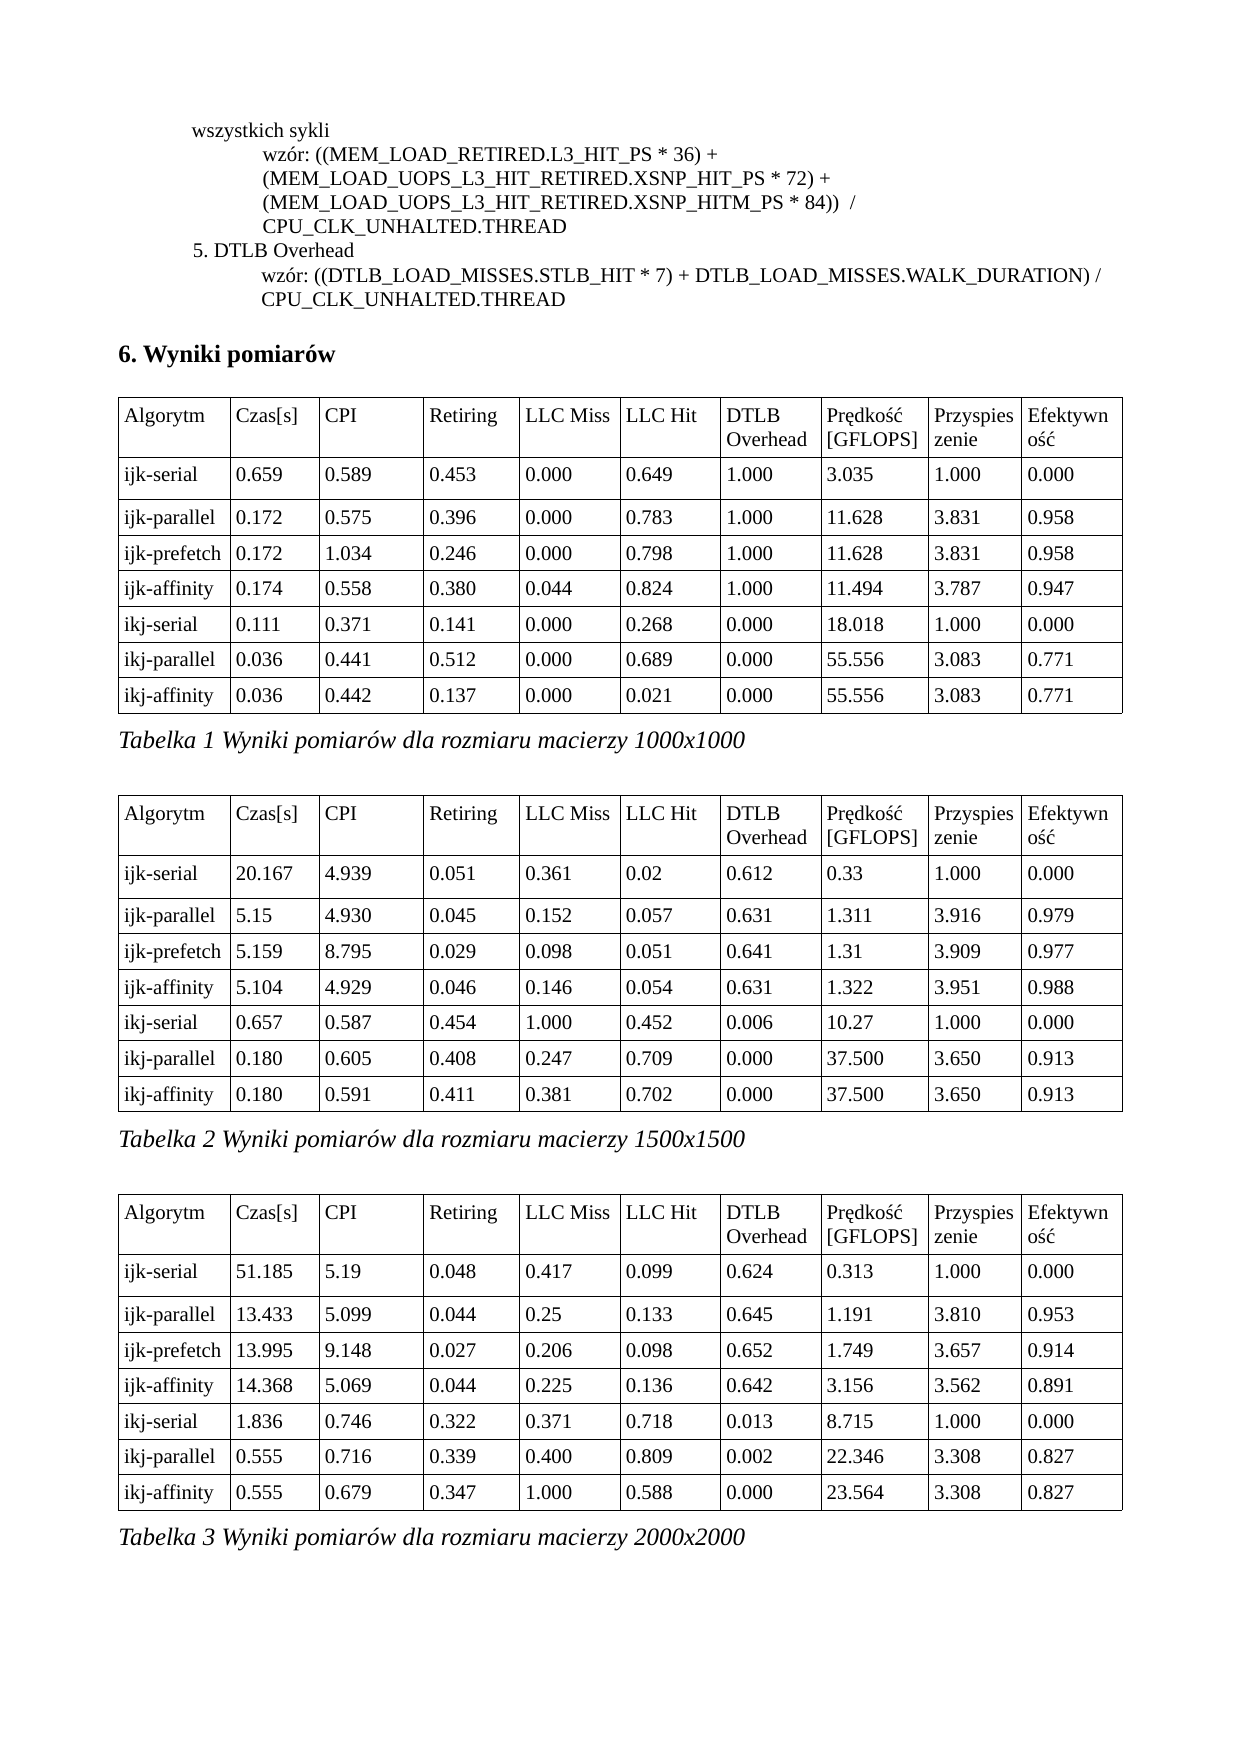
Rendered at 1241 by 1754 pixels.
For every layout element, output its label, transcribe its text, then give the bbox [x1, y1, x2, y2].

table_cell 4.929 [320, 970, 423, 1004]
table_cell 4.930 [320, 899, 423, 933]
table_cell 0.206 [520, 1333, 620, 1367]
table_cell 3.916 [929, 899, 1021, 933]
table_cell 0.589 [320, 458, 423, 499]
table_cell ijk-serial [119, 856, 230, 898]
table_cell 0.339 [424, 1440, 519, 1474]
text Tabelka 3 Wyniki pomiarów dla rozmiaru macierzy 2000x2000 [118, 1522, 1122, 1551]
table_cell 0.652 [721, 1333, 821, 1367]
table_cell 0.679 [320, 1475, 423, 1510]
table_cell 0.746 [320, 1404, 423, 1439]
table_cell 0.417 [520, 1255, 620, 1296]
table_cell 1.000 [929, 607, 1021, 642]
table_cell 20.167 [231, 856, 319, 898]
table_cell 3.308 [929, 1440, 1021, 1474]
table_header LLC Hit [621, 398, 720, 457]
table_cell 0.396 [424, 500, 519, 535]
table_cell 0.225 [520, 1369, 620, 1403]
table_cell 0.268 [621, 607, 720, 642]
text 6. Wyniki pomiarów [118, 339, 1122, 368]
table_cell ikj-affinity [119, 1077, 230, 1111]
table_cell 1.836 [231, 1404, 319, 1439]
table_cell 0.000 [1022, 458, 1122, 499]
table_cell 0.036 [231, 643, 319, 677]
table_cell 11.628 [822, 536, 928, 570]
table_cell 3.951 [929, 970, 1021, 1004]
table_cell ikj-affinity [119, 1475, 230, 1510]
table_cell 0.027 [424, 1333, 519, 1367]
text Tabelka 1 Wyniki pomiarów dla rozmiaru macierzy 1000x1000 [118, 725, 1122, 754]
table_cell 0.044 [424, 1297, 519, 1332]
table_header Efektywność [1022, 796, 1122, 855]
table_cell ikj-parallel [119, 643, 230, 677]
table_cell 1.31 [822, 934, 928, 969]
table_cell 0.631 [721, 899, 821, 933]
table_header LLC Hit [621, 1195, 720, 1254]
table_cell 0.000 [721, 1077, 821, 1111]
table_cell 18.018 [822, 607, 928, 642]
table_cell 0.152 [520, 899, 620, 933]
table_cell 0.591 [320, 1077, 423, 1111]
table_cell 0.605 [320, 1041, 423, 1076]
table_cell 8.715 [822, 1404, 928, 1439]
table_cell 0.381 [520, 1077, 620, 1111]
table_cell 0.702 [621, 1077, 720, 1111]
table_cell 5.099 [320, 1297, 423, 1332]
table_cell 0.642 [721, 1369, 821, 1403]
table_header DTLB Overhead [721, 796, 821, 855]
table_cell ijk-affinity [119, 970, 230, 1004]
table_cell 0.441 [320, 643, 423, 677]
table_cell 0.000 [721, 678, 821, 713]
table_cell ijk-affinity [119, 1369, 230, 1403]
table_cell 0.709 [621, 1041, 720, 1076]
table_cell 0.809 [621, 1440, 720, 1474]
table_header Przyspieszenie [929, 398, 1021, 457]
text Tabelka 2 Wyniki pomiarów dla rozmiaru macierzy 1500x1500 [118, 1124, 1122, 1153]
table_cell 0.783 [621, 500, 720, 535]
table_cell 3.156 [822, 1369, 928, 1403]
table_cell 0.000 [520, 643, 620, 677]
table_header LLC Miss [520, 796, 620, 855]
table_cell 0.575 [320, 500, 423, 535]
table_cell 37.500 [822, 1041, 928, 1076]
table_cell 3.650 [929, 1077, 1021, 1111]
table_header LLC Hit [621, 796, 720, 855]
table_header Czas[s] [231, 796, 319, 855]
table_cell 0.624 [721, 1255, 821, 1296]
table_cell 3.810 [929, 1297, 1021, 1332]
table_cell 0.25 [520, 1297, 620, 1332]
table_cell 3.035 [822, 458, 928, 499]
table_cell 11.494 [822, 571, 928, 606]
table_cell 0.051 [621, 934, 720, 969]
table_cell 0.988 [1022, 970, 1122, 1004]
table_cell 0.361 [520, 856, 620, 898]
table_header Przyspieszenie [929, 796, 1021, 855]
table_cell 0.051 [424, 856, 519, 898]
table_cell ijk-serial [119, 1255, 230, 1296]
table_cell 0.174 [231, 571, 319, 606]
table_cell 5.159 [231, 934, 319, 969]
table_cell 0.958 [1022, 536, 1122, 570]
table_cell 23.564 [822, 1475, 928, 1510]
table_cell 0.371 [320, 607, 423, 642]
table_header Efektywność [1022, 398, 1122, 457]
table_cell 0.000 [721, 607, 821, 642]
table_cell 5.15 [231, 899, 319, 933]
table_cell 0.247 [520, 1041, 620, 1076]
table_cell 0.002 [721, 1440, 821, 1474]
table_cell 13.433 [231, 1297, 319, 1332]
table_cell 0.827 [1022, 1475, 1122, 1510]
table_cell 0.133 [621, 1297, 720, 1332]
table_cell 0.322 [424, 1404, 519, 1439]
table_cell ikj-serial [119, 1404, 230, 1439]
table_header Czas[s] [231, 398, 319, 457]
table_cell 0.33 [822, 856, 928, 898]
table_cell 0.146 [520, 970, 620, 1004]
table_cell 0.824 [621, 571, 720, 606]
table_cell 0.054 [621, 970, 720, 1004]
table_cell 0.645 [721, 1297, 821, 1332]
table_cell 55.556 [822, 643, 928, 677]
table_cell 0.798 [621, 536, 720, 570]
table_cell 3.083 [929, 643, 1021, 677]
table_cell 5.069 [320, 1369, 423, 1403]
table_cell 0.657 [231, 1006, 319, 1040]
table_cell 1.000 [929, 458, 1021, 499]
table_cell 0.044 [424, 1369, 519, 1403]
table_cell ijk-affinity [119, 571, 230, 606]
table_header Retiring [424, 398, 519, 457]
table_cell 0.588 [621, 1475, 720, 1510]
table_header Prędkość [GFLOPS] [822, 796, 928, 855]
table_cell 0.555 [231, 1440, 319, 1474]
table_cell 1.749 [822, 1333, 928, 1367]
table_cell 0.659 [231, 458, 319, 499]
table_cell 0.558 [320, 571, 423, 606]
table_cell 0.913 [1022, 1041, 1122, 1076]
table_cell 0.172 [231, 536, 319, 570]
table_header Algorytm [119, 398, 230, 457]
table_header DTLB Overhead [721, 1195, 821, 1254]
table_cell 0.771 [1022, 643, 1122, 677]
table_cell ijk-parallel [119, 500, 230, 535]
table_cell ijk-prefetch [119, 536, 230, 570]
table_cell 0.612 [721, 856, 821, 898]
table_cell 0.442 [320, 678, 423, 713]
table_cell 0.000 [520, 607, 620, 642]
table_cell 1.000 [721, 500, 821, 535]
text wzór: ((DTLB_LOAD_MISSES.STLB_HIT * 7) + DTLB_LOAD_MISSES.WALK_DURATION) / CPU_CLK_UNHALTED.THREAD [261, 262, 1122, 311]
table_cell 0.044 [520, 571, 620, 606]
table_cell 0.313 [822, 1255, 928, 1296]
table_cell 0.000 [520, 500, 620, 535]
table_cell 0.045 [424, 899, 519, 933]
table_cell 0.180 [231, 1077, 319, 1111]
table_cell 0.689 [621, 643, 720, 677]
table_header Algorytm [119, 796, 230, 855]
table_cell 0.000 [1022, 607, 1122, 642]
text 5. DTLB Overhead [193, 238, 1122, 262]
table_cell 3.562 [929, 1369, 1021, 1403]
table_cell 3.657 [929, 1333, 1021, 1367]
table_cell ikj-parallel [119, 1041, 230, 1076]
table_cell 0.555 [231, 1475, 319, 1510]
table_cell 0.914 [1022, 1333, 1122, 1367]
table_cell 0.000 [1022, 1006, 1122, 1040]
table_cell 0.057 [621, 899, 720, 933]
table_cell 1.000 [721, 571, 821, 606]
table_cell 5.19 [320, 1255, 423, 1296]
table_cell 0.716 [320, 1440, 423, 1474]
table_cell 0.246 [424, 536, 519, 570]
table_cell 0.977 [1022, 934, 1122, 969]
table_cell 1.322 [822, 970, 928, 1004]
table_cell 0.454 [424, 1006, 519, 1040]
table_cell ikj-affinity [119, 678, 230, 713]
table_cell 55.556 [822, 678, 928, 713]
table_cell 0.827 [1022, 1440, 1122, 1474]
table_cell 1.000 [929, 1255, 1021, 1296]
table_cell 13.995 [231, 1333, 319, 1367]
table_cell 4.939 [320, 856, 423, 898]
table_cell 1.311 [822, 899, 928, 933]
table_cell ijk-parallel [119, 899, 230, 933]
table_cell 9.148 [320, 1333, 423, 1367]
table_cell 14.368 [231, 1369, 319, 1403]
table_cell 3.083 [929, 678, 1021, 713]
table_cell 8.795 [320, 934, 423, 969]
table_cell 0.000 [520, 536, 620, 570]
text wzór: ((MEM_LOAD_RETIRED.L3_HIT_PS * 36) + (MEM_LOAD_UOPS_L3_HIT_RETIRED.XSNP_HIT_PS * 72) + (MEM_LOAD_UOPS_L3_HIT_RETIRED.XSNP_HITM_PS * 84)) / CPU_CLK_UNHALTED.THREAD [262, 142, 1122, 238]
table_cell 0.099 [621, 1255, 720, 1296]
table_header Prędkość [GFLOPS] [822, 398, 928, 457]
table_cell ijk-prefetch [119, 1333, 230, 1367]
table_cell 0.400 [520, 1440, 620, 1474]
table_cell 51.185 [231, 1255, 319, 1296]
table_cell 0.141 [424, 607, 519, 642]
table_cell 3.831 [929, 536, 1021, 570]
table_cell 0.347 [424, 1475, 519, 1510]
table_header CPI [320, 398, 423, 457]
table_cell 3.909 [929, 934, 1021, 969]
table_cell 0.111 [231, 607, 319, 642]
table_cell 0.380 [424, 571, 519, 606]
table_cell 1.000 [520, 1006, 620, 1040]
table_header DTLB Overhead [721, 398, 821, 457]
table_cell 11.628 [822, 500, 928, 535]
table_cell 0.098 [520, 934, 620, 969]
table_cell 22.346 [822, 1440, 928, 1474]
table_cell 0.408 [424, 1041, 519, 1076]
table_cell 3.650 [929, 1041, 1021, 1076]
table_cell 0.021 [621, 678, 720, 713]
table_cell 3.308 [929, 1475, 1021, 1510]
table_header Przyspieszenie [929, 1195, 1021, 1254]
table_cell ikj-serial [119, 607, 230, 642]
table_cell 0.891 [1022, 1369, 1122, 1403]
table_cell 0.771 [1022, 678, 1122, 713]
table_cell 0.000 [1022, 1404, 1122, 1439]
table_cell 10.27 [822, 1006, 928, 1040]
table_cell ijk-serial [119, 458, 230, 499]
table_cell 0.048 [424, 1255, 519, 1296]
table_cell 0.000 [520, 678, 620, 713]
table_cell 1.000 [929, 1404, 1021, 1439]
table_cell 1.000 [929, 856, 1021, 898]
table_cell 0.452 [621, 1006, 720, 1040]
table_cell 1.000 [721, 536, 821, 570]
table_cell 1.000 [929, 1006, 1021, 1040]
table_cell 0.411 [424, 1077, 519, 1111]
table_cell 0.718 [621, 1404, 720, 1439]
table_cell 1.191 [822, 1297, 928, 1332]
table_cell 0.098 [621, 1333, 720, 1367]
table_cell 0.000 [1022, 1255, 1122, 1296]
table_cell 1.034 [320, 536, 423, 570]
table_header Efektywność [1022, 1195, 1122, 1254]
table_cell 0.953 [1022, 1297, 1122, 1332]
table_cell 0.371 [520, 1404, 620, 1439]
table_cell 3.787 [929, 571, 1021, 606]
table_cell 1.000 [520, 1475, 620, 1510]
table_cell 0.000 [721, 1041, 821, 1076]
table_cell 0.631 [721, 970, 821, 1004]
table_cell ijk-parallel [119, 1297, 230, 1332]
table_cell 0.587 [320, 1006, 423, 1040]
table_cell 0.137 [424, 678, 519, 713]
table_cell 0.641 [721, 934, 821, 969]
table_header Prędkość [GFLOPS] [822, 1195, 928, 1254]
table_cell 0.000 [721, 643, 821, 677]
table_cell 37.500 [822, 1077, 928, 1111]
table_cell 0.036 [231, 678, 319, 713]
table_cell 0.000 [520, 458, 620, 499]
table_cell 0.029 [424, 934, 519, 969]
table_cell 0.000 [721, 1475, 821, 1510]
table_cell 0.512 [424, 643, 519, 677]
table_cell 3.831 [929, 500, 1021, 535]
table_header CPI [320, 796, 423, 855]
table_header CPI [320, 1195, 423, 1254]
table_cell ikj-parallel [119, 1440, 230, 1474]
table_cell 0.000 [1022, 856, 1122, 898]
table_cell 0.180 [231, 1041, 319, 1076]
table_cell 0.913 [1022, 1077, 1122, 1111]
table_cell 0.006 [721, 1006, 821, 1040]
table_cell 0.649 [621, 458, 720, 499]
table_cell 0.046 [424, 970, 519, 1004]
table_cell ijk-prefetch [119, 934, 230, 969]
table_cell 0.958 [1022, 500, 1122, 535]
table_cell 0.136 [621, 1369, 720, 1403]
table_cell 5.104 [231, 970, 319, 1004]
text wszystkich sykli [191, 118, 1122, 142]
table_cell 0.453 [424, 458, 519, 499]
table_cell ikj-serial [119, 1006, 230, 1040]
table_header LLC Miss [520, 1195, 620, 1254]
table_header Retiring [424, 796, 519, 855]
table_header LLC Miss [520, 398, 620, 457]
table_cell 0.947 [1022, 571, 1122, 606]
table_header Algorytm [119, 1195, 230, 1254]
table_cell 0.02 [621, 856, 720, 898]
table_header Czas[s] [231, 1195, 319, 1254]
table_cell 0.172 [231, 500, 319, 535]
table_header Retiring [424, 1195, 519, 1254]
table_cell 0.979 [1022, 899, 1122, 933]
table_cell 0.013 [721, 1404, 821, 1439]
table_cell 1.000 [721, 458, 821, 499]
